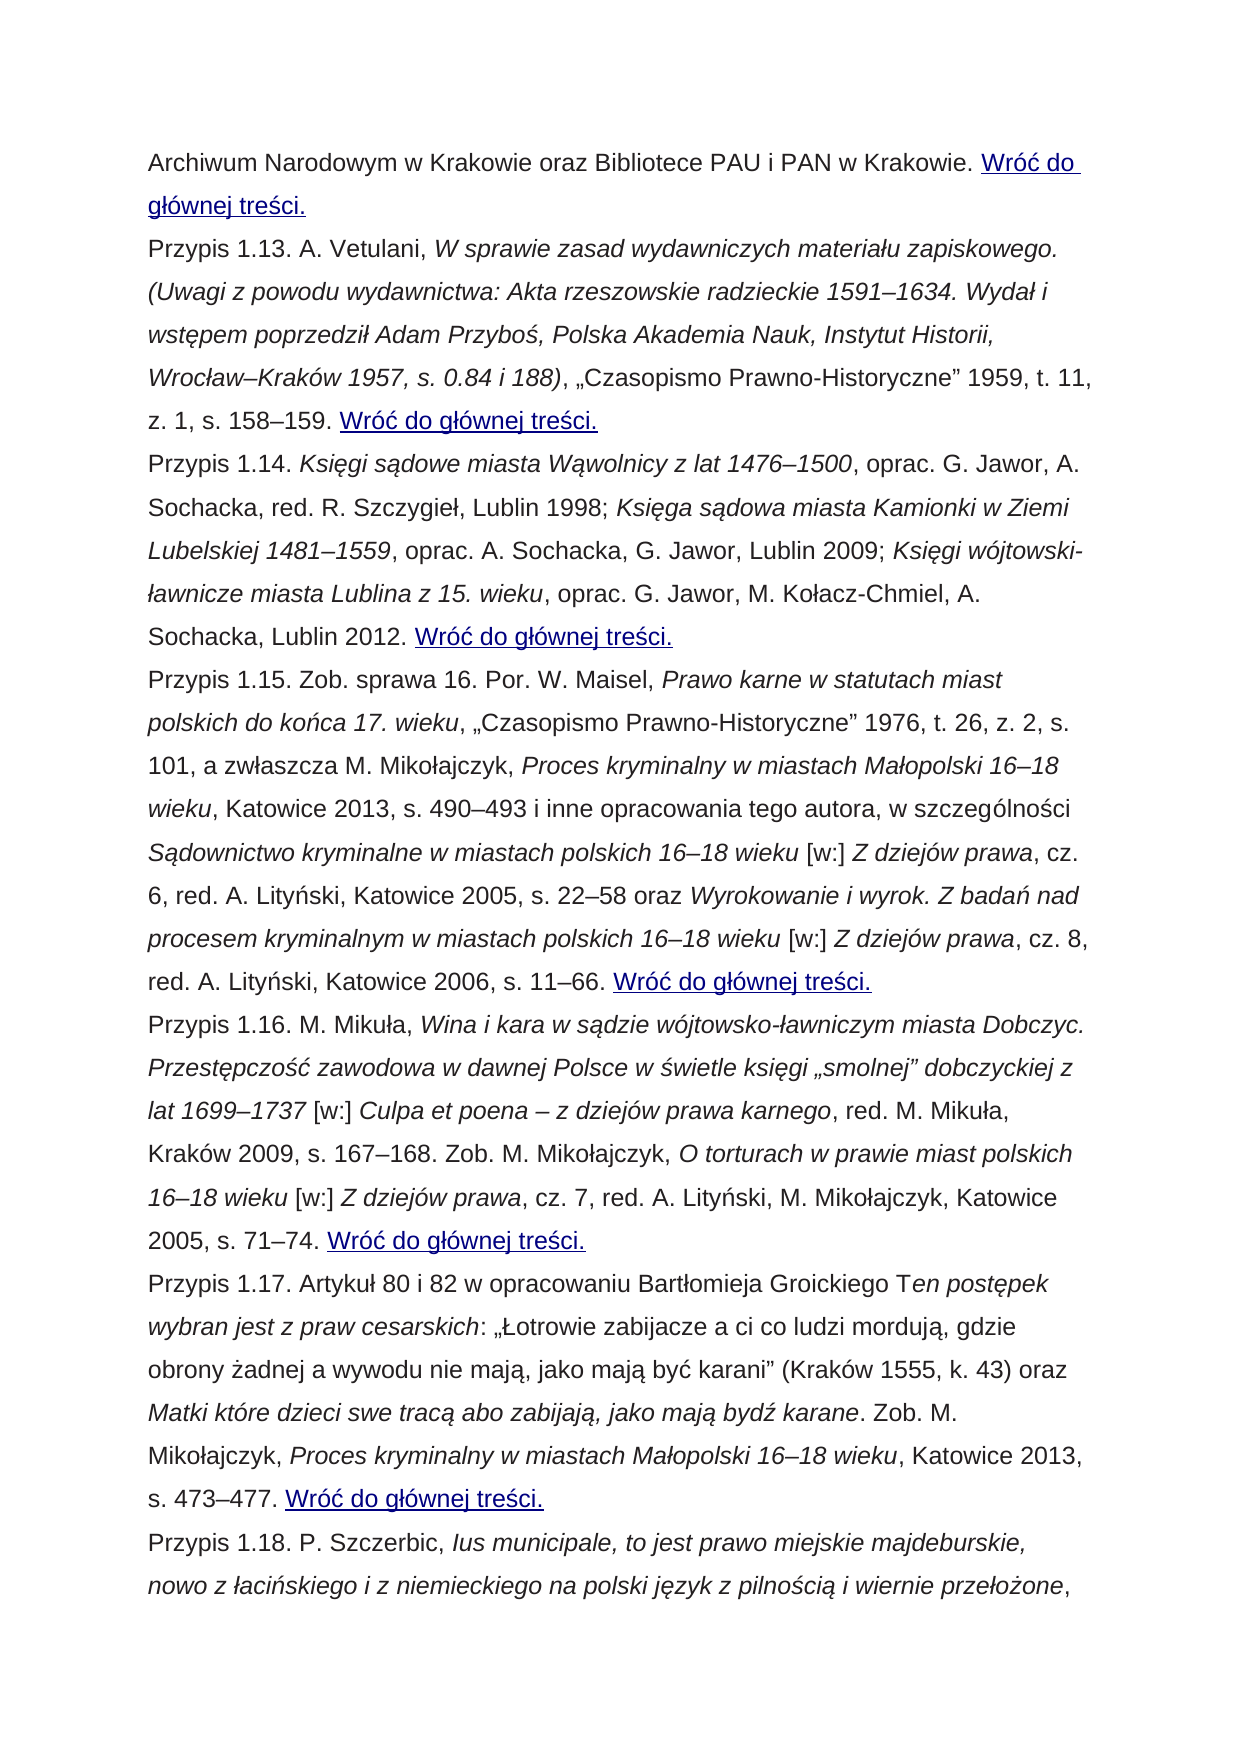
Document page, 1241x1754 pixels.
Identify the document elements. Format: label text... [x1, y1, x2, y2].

text Przypis 1.15. Zob. sprawa 16. Por. W. Maisel, Prawo karne w statutach miast polskich do końca 17. wieku, „Czasopismo Prawno-Historyczne” 1976, t. 26, z. 2, s. 101, a zwłaszcza M. Mikołajczyk, Proces kryminalny w miastach Małopolski 16–18 wieku, Katowice 2013, s. 490–493 i inne opracowania tego autora, w szczególności Sądownictwo kryminalne w miastach polskich 16–18 wieku [w:] Z dziejów prawa, cz. 6, red. A. Lityński, Katowice 2005, s. 22–58 oraz Wyrokowanie i wyrok. Z badań nad procesem kryminalnym w miastach polskich 16–18 wieku [w:] Z dziejów prawa, cz. 8, red. A. Lityński, Katowice 2006, s. 11–66. Wróć do głównej treści. [148, 665, 1093, 996]
text Archiwum Narodowym w Krakowie oraz Bibliotece PAU i PAN w Krakowie. Wróć do głównej treści. [148, 148, 1093, 219]
text Przypis 1.17. Artykuł 80 i 82 w opracowaniu Bartłomieja Groickiego Ten postępek wybran jest z praw cesarskich: „Łotrowie zabijacze a ci co ludzi mordują, gdzie obrony żadnej a wywodu nie mają, jako mają być karani” (Kraków 1555, k. 43) oraz Matki które dzieci swe tracą abo zabijają, jako mają bydź karane. Zob. M. Mikołajczyk, Proces kryminalny w miastach Małopolski 16–18 wieku, Katowice 2013, s. 473–477. Wróć do głównej treści. [148, 1269, 1093, 1513]
text Przypis 1.16. M. Mikuła, Wina i kara w sądzie wójtowsko-ławniczym miasta Dobczyc. Przestępczość zawodowa w dawnej Polsce w świetle księgi „smolnej” dobczyckiej z lat 1699–1737 [w:] Culpa et poena – z dziejów prawa karnego, red. M. Mikuła, Kraków 2009, s. 167–168. Zob. M. Mikołajczyk, O torturach w prawie miast polskich 16–18 wieku [w:] Z dziejów prawa, cz. 7, red. A. Lityński, M. Mikołajczyk, Katowice 2005, s. 71–74. Wróć do głównej treści. [148, 1010, 1093, 1254]
text Przypis 1.18. P. Szczerbic, Ius municipale, to jest prawo miejskie majdeburskie, nowo z łacińskiego i z niemieckiego na polski język z pilnością i wiernie przełożone, [148, 1528, 1093, 1599]
text Przypis 1.14. Księgi sądowe miasta Wąwolnicy z lat 1476–1500, oprac. G. Jawor, A. Sochacka, red. R. Szczygieł, Lublin 1998; Księga sądowa miasta Kamionki w Ziemi Lubelskiej 1481–1559, oprac. A. Sochacka, G. Jawor, Lublin 2009; Księgi wójtowski-ławnicze miasta Lublina z 15. wieku, oprac. G. Jawor, M. Kołacz-Chmiel, A. Sochacka, Lublin 2012. Wróć do głównej treści. [148, 449, 1093, 651]
text Przypis 1.13. A. Vetulani, W sprawie zasad wydawniczych materiału zapiskowego. (Uwagi z powodu wydawnictwa: Akta rzeszowskie radzieckie 1591–1634. Wydał i wstępem poprzedził Adam Przyboś, Polska Akademia Nauk, Instytut Historii, Wrocław–Kraków 1957, s. 0.84 i 188), „Czasopismo Prawno-Historyczne” 1959, t. 11, z. 1, s. 158–159. Wróć do głównej treści. [148, 234, 1093, 435]
